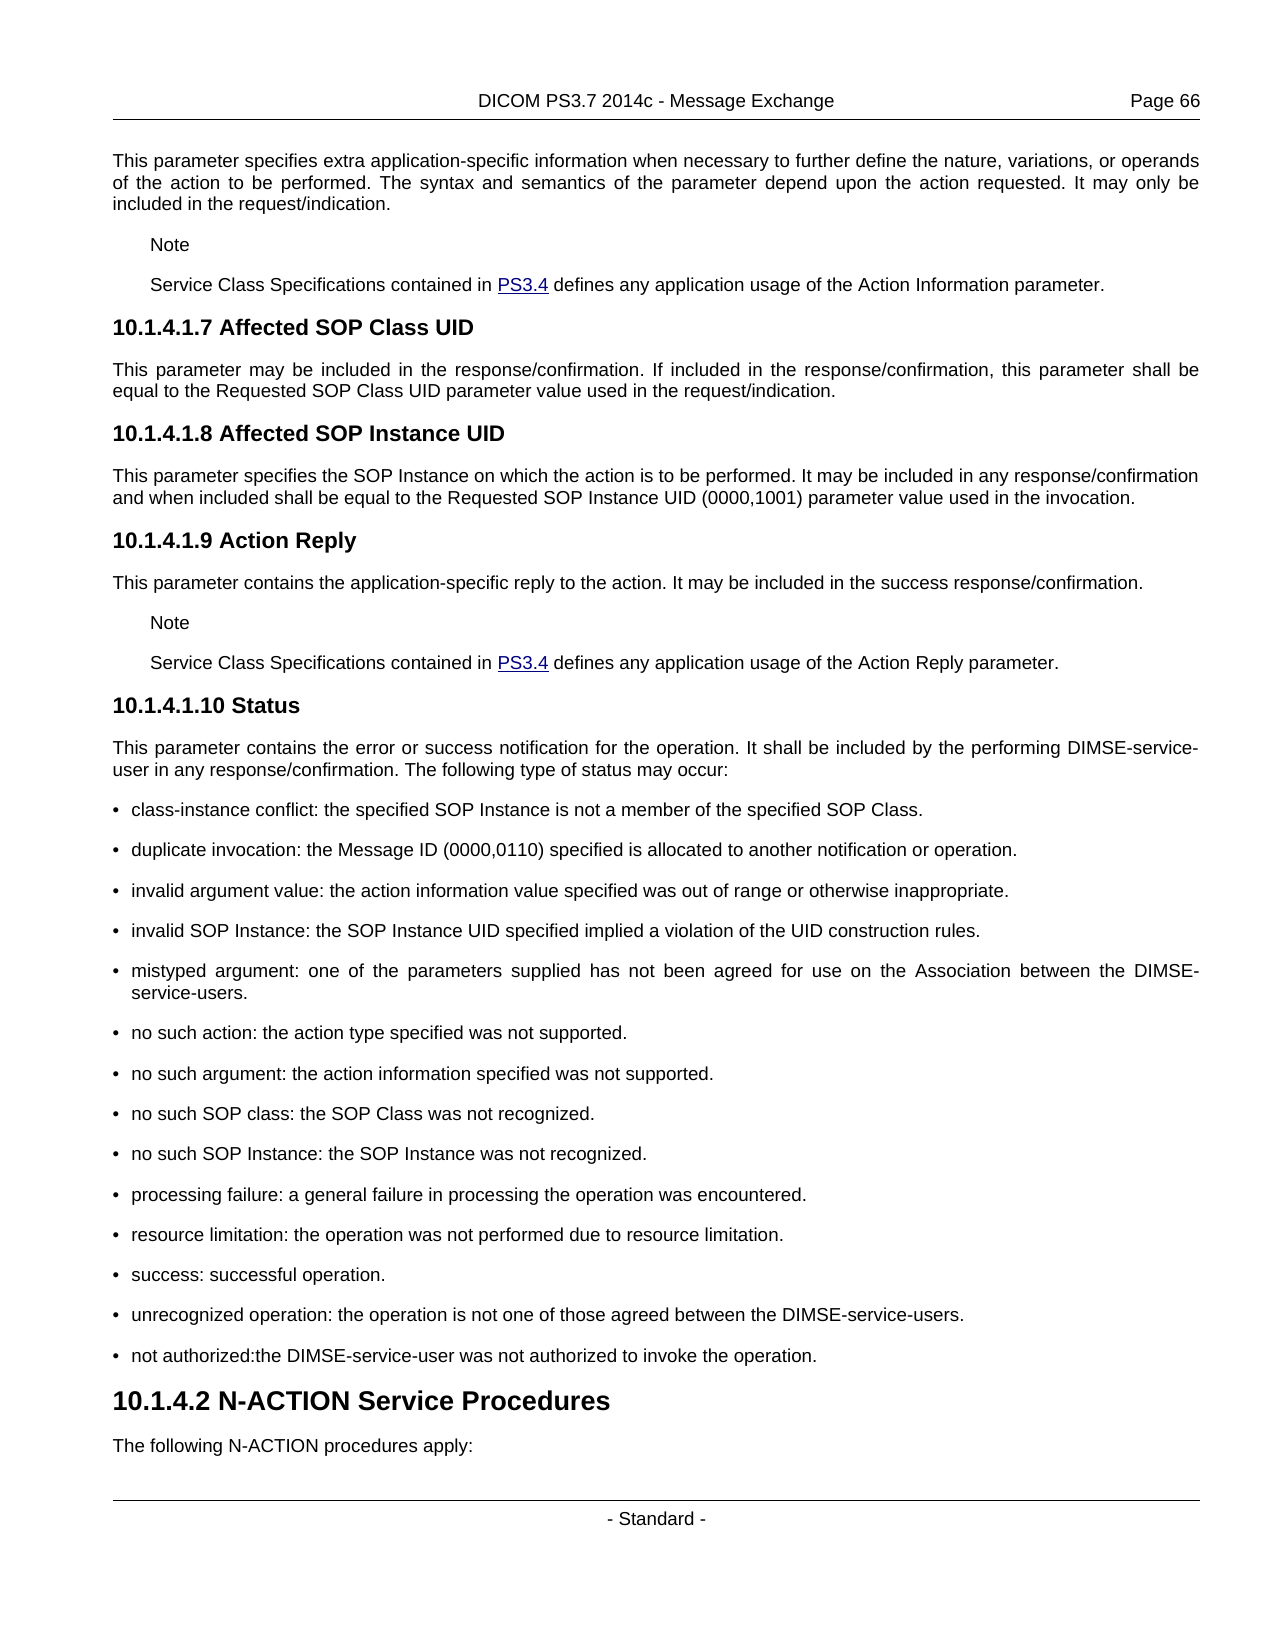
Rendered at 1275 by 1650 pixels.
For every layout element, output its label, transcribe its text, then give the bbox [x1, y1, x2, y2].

text This parameter may be included in the response/confirmation. If included in the response/confirmation, this parameter shall be equal to the Requested SOP Class UID parameter value used in the request/indication. [112, 359, 1200, 402]
list duplicate invocation: the Message ID (0000,0110) specified is allocated to another notification or operation. [112, 839, 1200, 861]
text This parameter specifies the SOP Instance on which the action is to be performed. It may be included in any response/confirmation and when included shall be equal to the Requested SOP Instance UID (0000,1001) parameter value used in the invocation. [112, 465, 1200, 508]
list invalid SOP Instance: the SOP Instance UID specified implied a violation of the UID construction rules. [112, 920, 1200, 941]
text 10.1.4.1.10 Status [112, 692, 1200, 718]
text 10.1.4.1.8 Affected SOP Instance UID [112, 421, 1200, 446]
list success: successful operation. [112, 1264, 1200, 1286]
list processing failure: a general failure in processing the operation was encountered. [112, 1183, 1200, 1205]
text The following N-ACTION procedures apply: [112, 1435, 1200, 1456]
text Service Class Specifications contained in PS3.4 defines any application usage of the Action Information parameter. [150, 274, 1162, 295]
list not authorized:the DIMSE-service-user was not authorized to invoke the operation. [112, 1344, 1200, 1366]
text Service Class Specifications contained in PS3.4 defines any application usage of the Action Reply parameter. [150, 652, 1162, 674]
text This parameter contains the application-specific reply to the action. It may be included in the success response/confirmation. [112, 572, 1200, 593]
list no such argument: the action information specified was not supported. [112, 1062, 1200, 1084]
list no such SOP class: the SOP Class was not recognized. [112, 1103, 1200, 1124]
text This parameter specifies extra application-specific information when necessary to further define the nature, variations, or operands of the action to be performed. The syntax and semantics of the parameter depend upon the action requested. It may only be included in the request/indication. [112, 150, 1200, 215]
list unrecognized operation: the operation is not one of those agreed between the DIMSE-service-users. [112, 1304, 1200, 1326]
list no such SOP Instance: the SOP Instance was not recognized. [112, 1143, 1200, 1164]
list invalid argument value: the action information value specified was out of range or otherwise inappropriate. [112, 879, 1200, 901]
list resource limitation: the operation was not performed due to resource limitation. [112, 1224, 1200, 1245]
list no such action: the action type specified was not supported. [112, 1022, 1200, 1044]
text Note [150, 612, 1162, 633]
text 10.1.4.1.9 Action Reply [112, 527, 1200, 553]
text This parameter contains the error or success notification for the operation. It shall be included by the performing DIMSE-service-user in any response/confirmation. The following type of status may occur: [112, 737, 1200, 780]
text 10.1.4.2 N-ACTION Service Procedures [112, 1385, 1200, 1416]
list mistyped argument: one of the parameters supplied has not been agreed for use on the Association between the DIMSE-service-users. [112, 960, 1200, 1003]
list class-instance conflict: the specified SOP Instance is not a member of the specified SOP Class. [112, 799, 1200, 821]
text 10.1.4.1.7 Affected SOP Class UID [112, 314, 1200, 340]
text Note [150, 233, 1162, 255]
